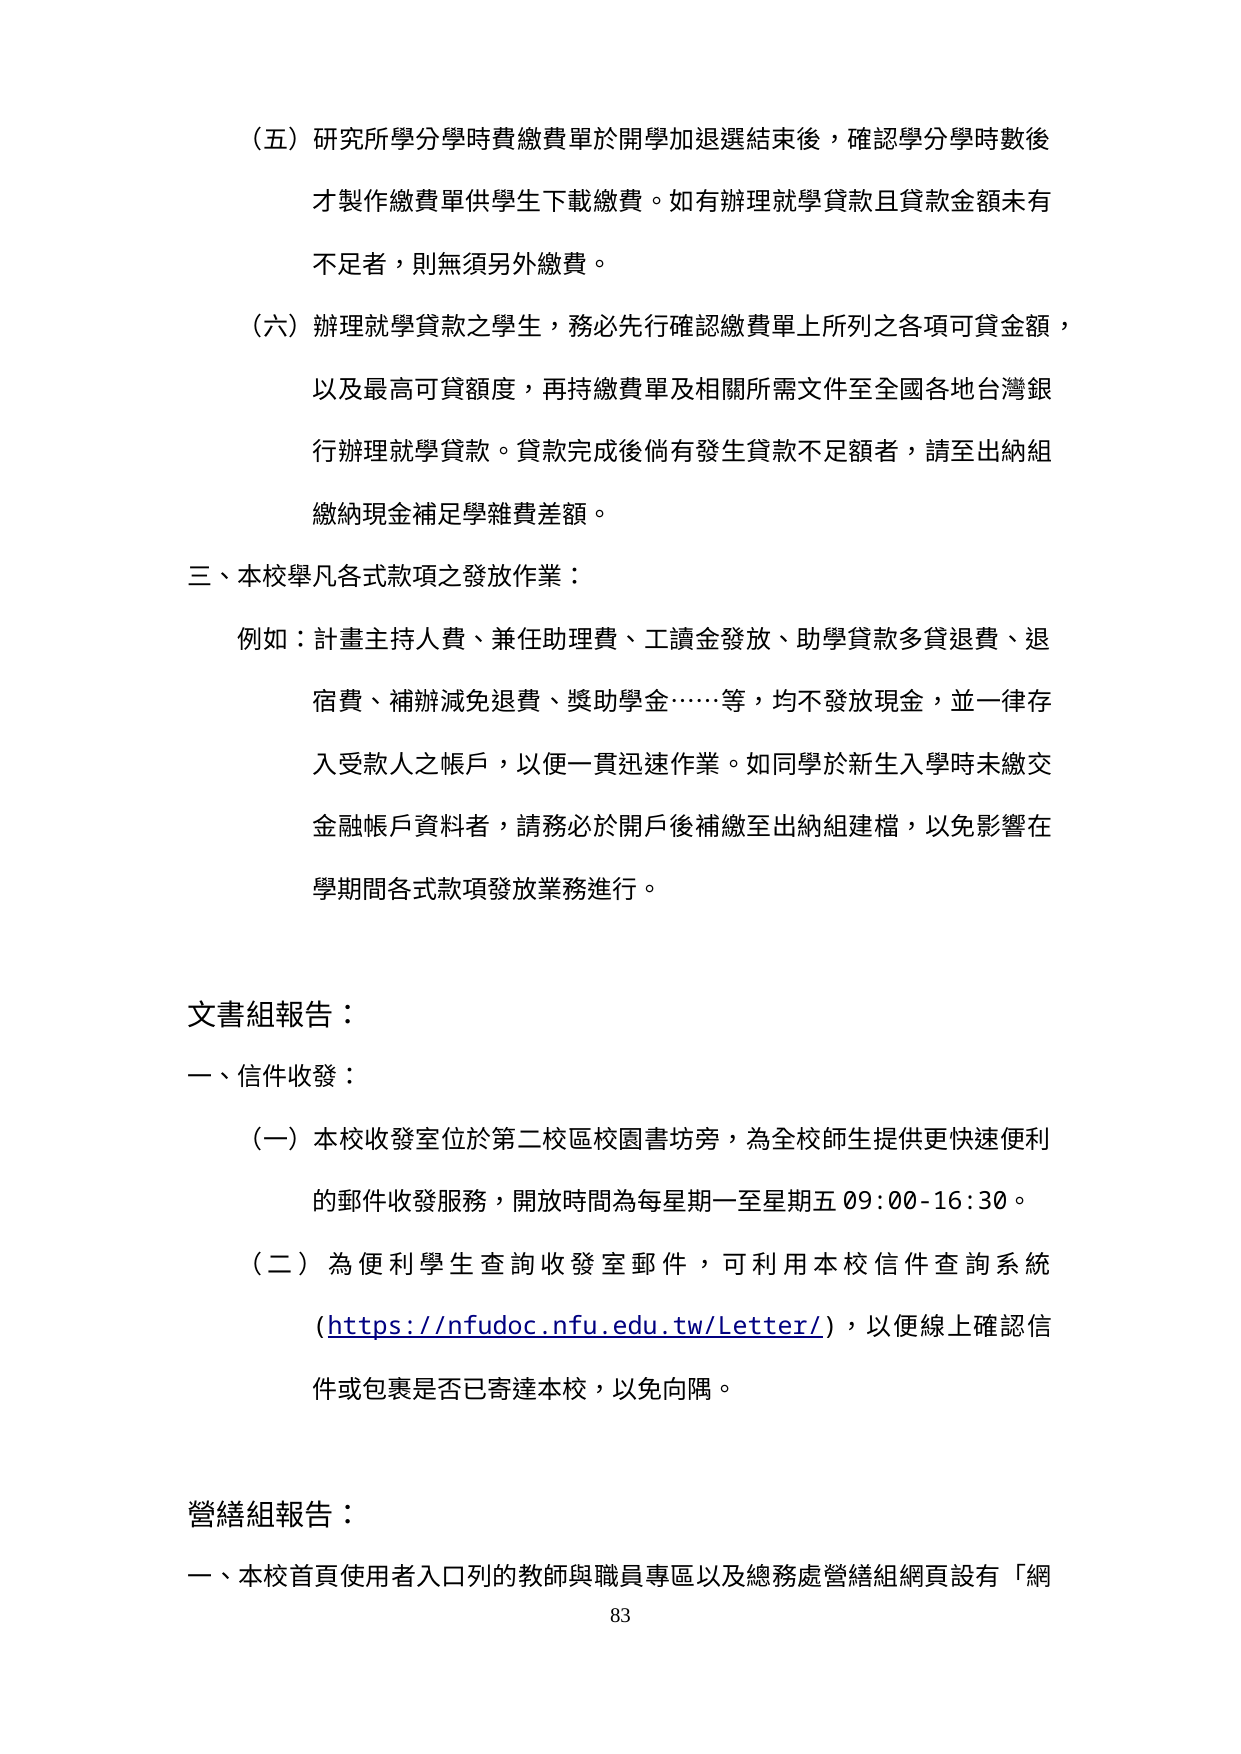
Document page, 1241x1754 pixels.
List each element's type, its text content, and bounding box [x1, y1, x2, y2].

text 例如：計畫主持人費、兼任助理費、工讀金發放、助學貸款多貸退費、退宿費、補辦減免退費、獎助學金……等，均不發放現金，並一律存入受款人之帳戶，以便一貫迅速作業。如同學於新生入學時未繳交金融帳戶資料者，請務必於開戶後補繳至出納組建檔，以免影響在學期間各式款項發放業務進行。 [237, 596, 1053, 908]
text 一、信件收發： [187, 1033, 1053, 1096]
text （五）研究所學分學時費繳費單於開學加退選結束後，確認學分學時數後才製作繳費單供學生下載繳費。如有辦理就學貸款且貸款金額未有不足者，則無須另外繳費。 [237, 96, 1053, 283]
text 三、本校舉凡各式款項之發放作業： [187, 533, 1053, 596]
text 營繕組報告： [187, 1471, 1053, 1533]
text （六）辦理就學貸款之學生，務必先行確認繳費單上所列之各項可貸金額，以及最高可貸額度，再持繳費單及相關所需文件至全國各地台灣銀行辦理就學貸款。貸款完成後倘有發生貸款不足額者，請至出納組繳納現金補足學雜費差額。 [237, 283, 1053, 533]
text 文書組報告： [187, 971, 1053, 1033]
text （二）為便利學生查詢收發室郵件，可利用本校信件查詢系統(https://nfudoc.nfu.edu.tw/Letter/)，以便線上確認信件或包裹是否已寄達本校，以免向隅。 [237, 1221, 1053, 1408]
text （一）本校收發室位於第二校區校園書坊旁，為全校師生提供更快速便利的郵件收發服務，開放時間為每星期一至星期五09:00-16:30。 [237, 1096, 1053, 1221]
text 一、本校首頁使用者入口列的教師與職員專區以及總務處營繕組網頁設有「網 [187, 1533, 1053, 1596]
